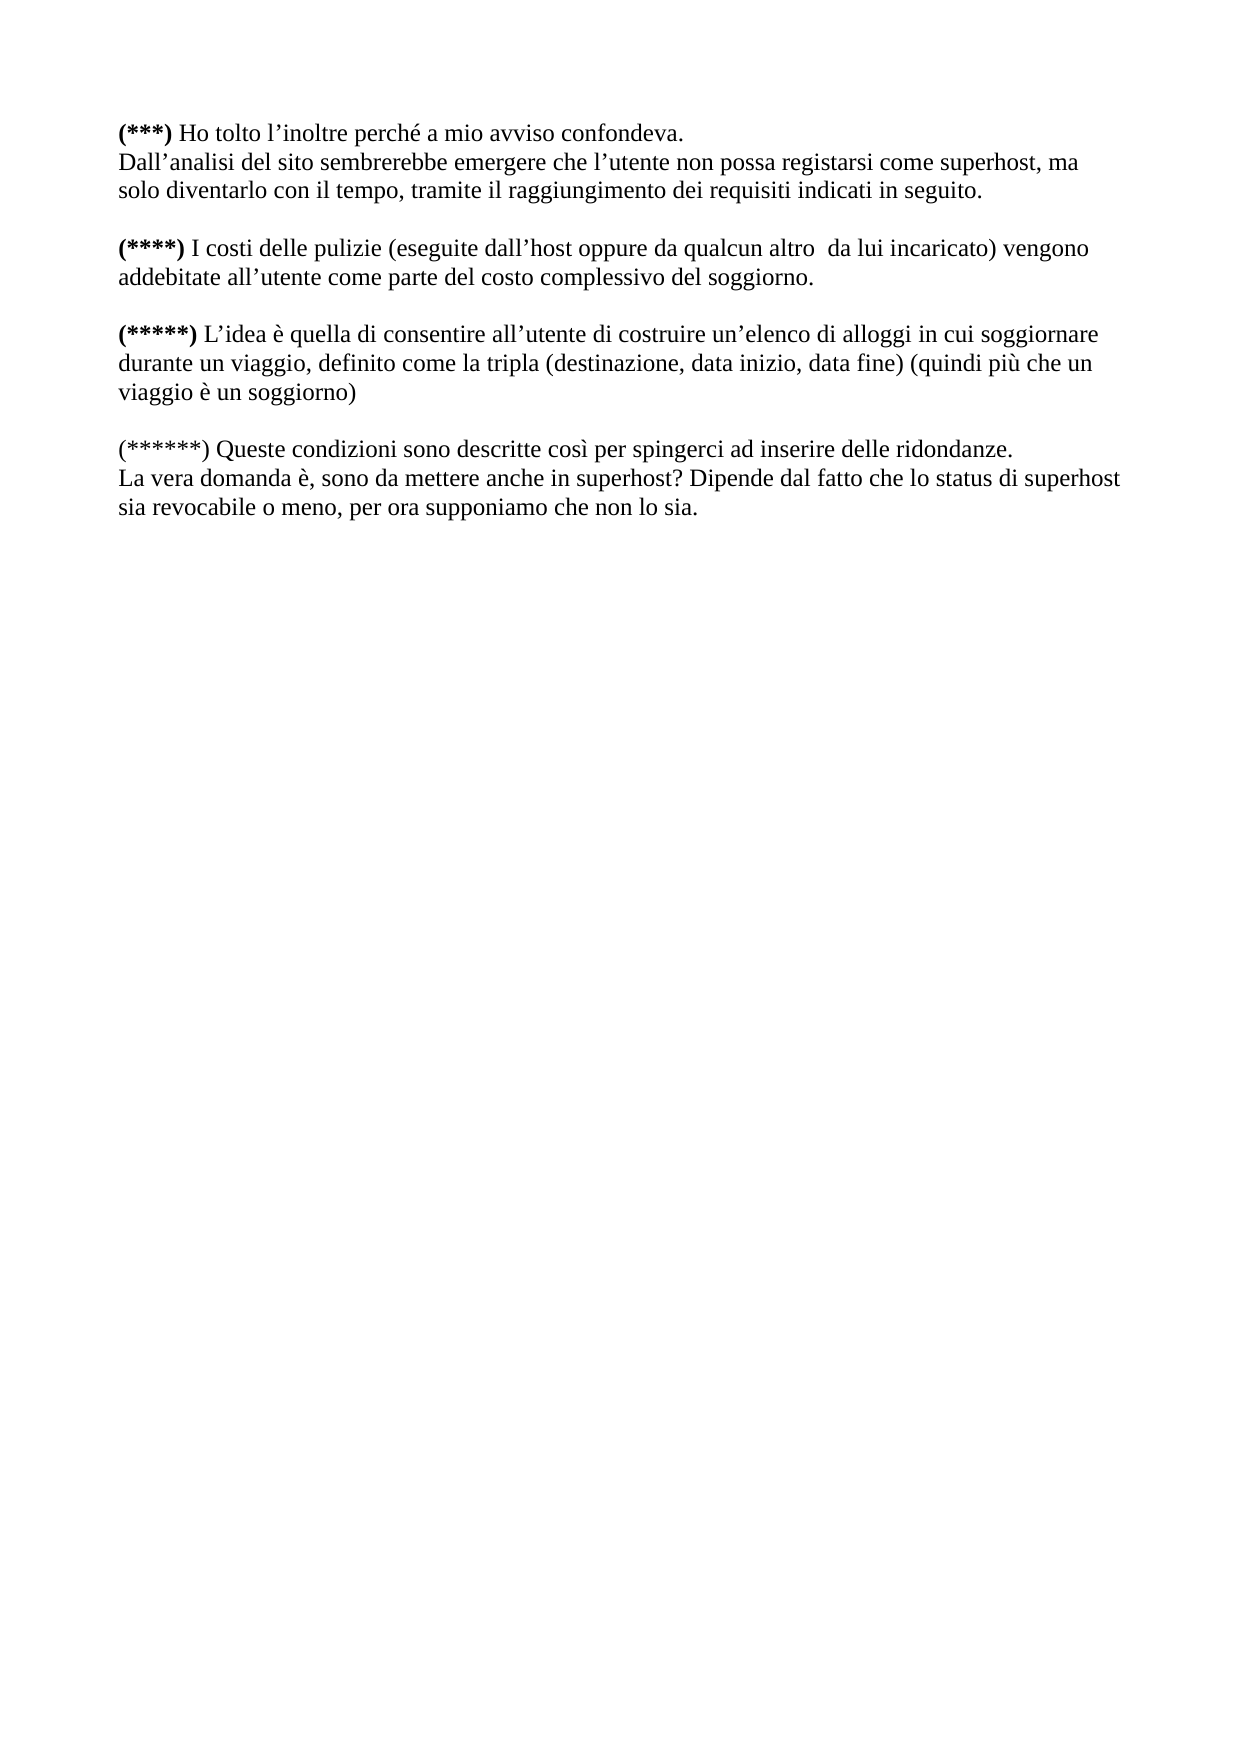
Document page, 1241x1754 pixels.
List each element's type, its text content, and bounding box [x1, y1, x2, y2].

text (*****) L’idea è quella di consentire all’utente di costruire un’elenco di alloggi in cui soggiornare durante un viaggio, definito come la tripla (destinazione, data inizio, data fine) (quindi più che un viaggio è un soggiorno) [118, 319, 1122, 406]
text (****) I costi delle pulizie (eseguite dall’host oppure da qualcun altro da lui incaricato) vengono addebitate all’utente come parte del costo complessivo del soggiorno. [118, 233, 1122, 291]
text Dall’analisi del sito sembrerebbe emergere che l’utente non possa registarsi come superhost, ma solo diventarlo con il tempo, tramite il raggiungimento dei requisiti indicati in seguito. [118, 147, 1122, 204]
text (******) Queste condizioni sono descritte così per spingerci ad inserire delle ridondanze. [118, 434, 1122, 463]
text La vera domanda è, sono da mettere anche in superhost? Dipende dal fatto che lo status di superhost sia revocabile o meno, per ora supponiamo che non lo sia. [118, 463, 1122, 521]
text (***) Ho tolto l’inoltre perché a mio avviso confondeva. [118, 118, 1122, 147]
